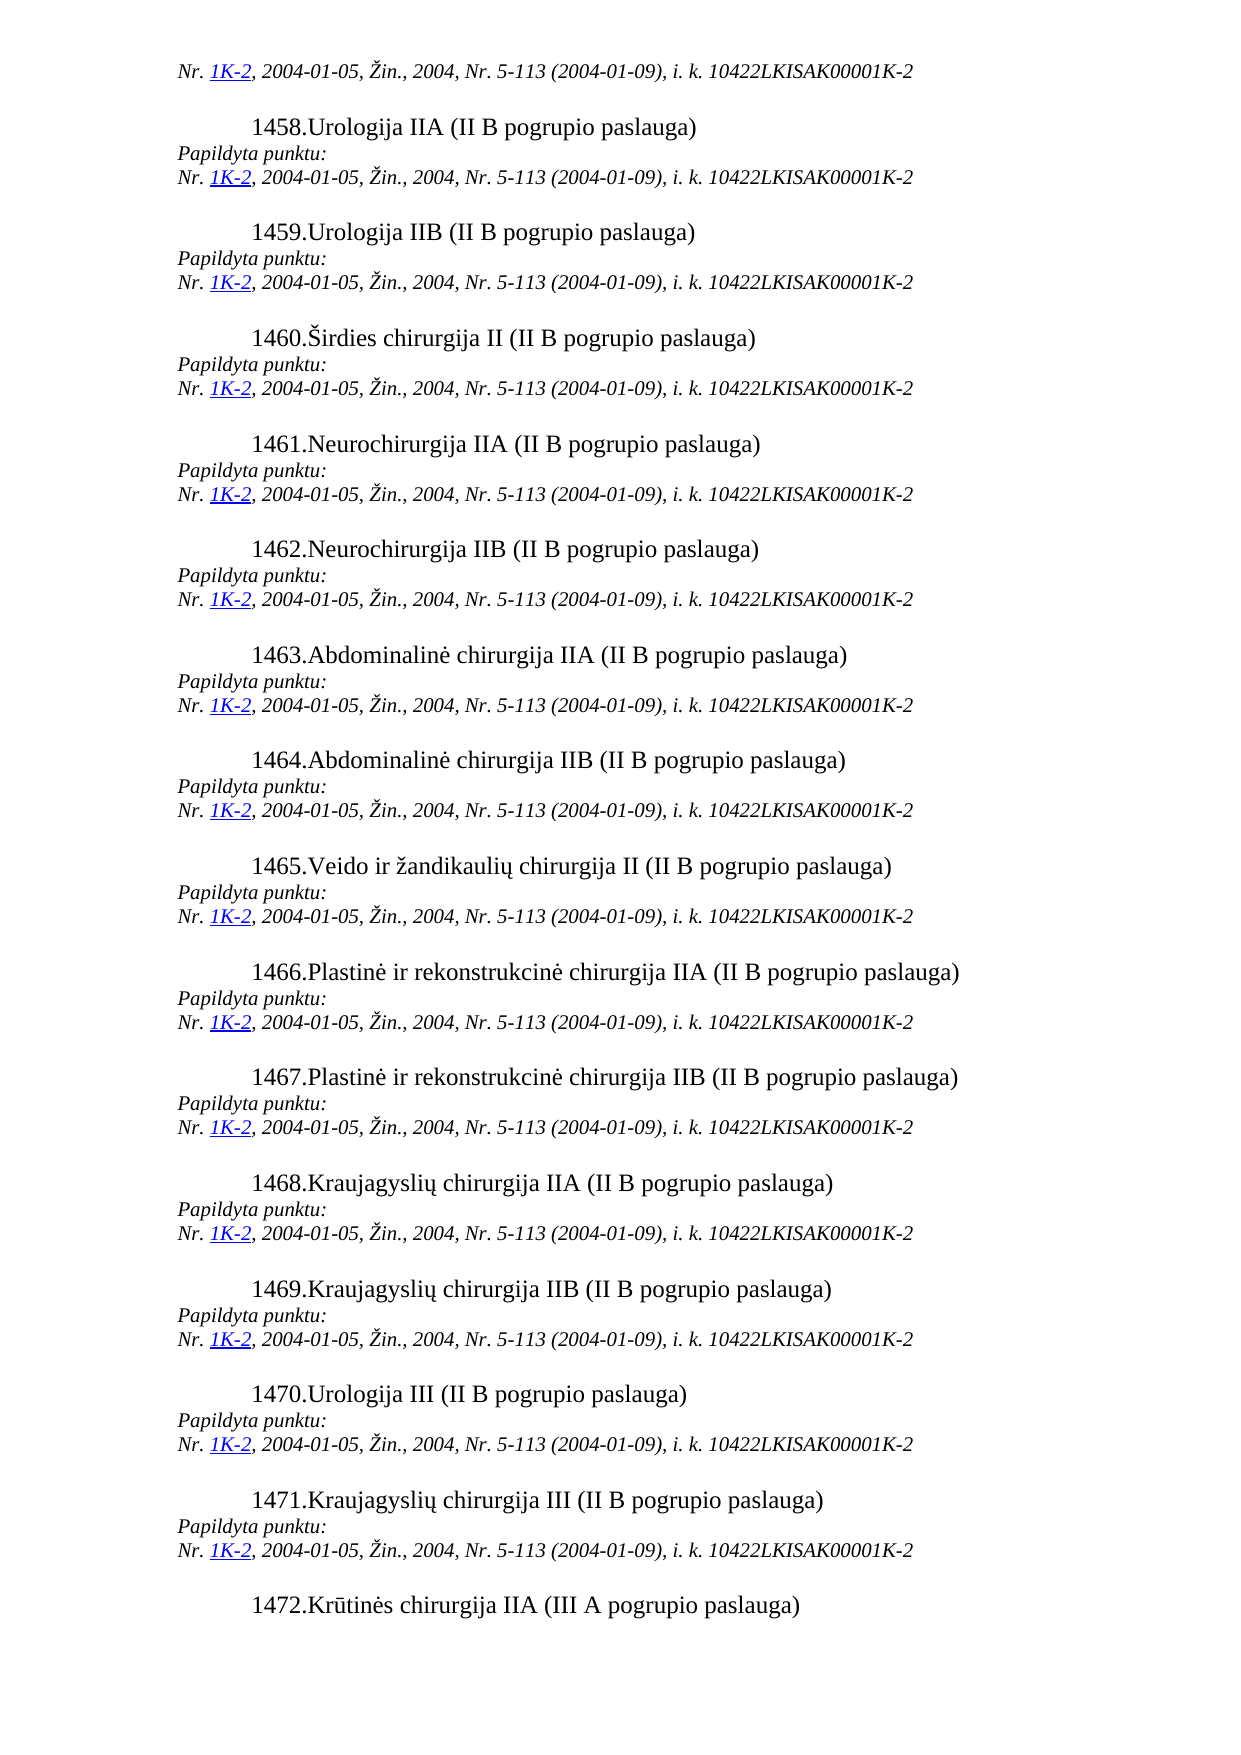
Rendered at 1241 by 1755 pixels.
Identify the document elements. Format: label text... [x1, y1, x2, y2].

text Papildyta punktu: [177, 1408, 1181, 1432]
text Nr. 1K-2, 2004-01-05, Žin., 2004, Nr. 5-113 (2004-01-09), i. k. 10422LKISAK00001K-2 [177, 1221, 1181, 1245]
text Nr. 1K-2, 2004-01-05, Žin., 2004, Nr. 5-113 (2004-01-09), i. k. 10422LKISAK00001K-2 [177, 1538, 1181, 1562]
text 1464.Abdominalinė chirurgija IIB (II B pogrupio paslauga) [177, 746, 1181, 774]
text Nr. 1K-2, 2004-01-05, Žin., 2004, Nr. 5-113 (2004-01-09), i. k. 10422LKISAK00001K-2 [177, 482, 1181, 506]
text 1461.Neurochirurgija IIA (II B pogrupio paslauga) [177, 429, 1181, 457]
text 1467.Plastinė ir rekonstrukcinė chirurgija IIB (II B pogrupio paslauga) [177, 1062, 1181, 1091]
text Papildyta punktu: [177, 1091, 1181, 1115]
text 1459.Urologija IIB (II B pogrupio paslauga) [177, 217, 1181, 246]
text Nr. 1K-2, 2004-01-05, Žin., 2004, Nr. 5-113 (2004-01-09), i. k. 10422LKISAK00001K-2 [177, 798, 1181, 822]
text Papildyta punktu: [177, 880, 1181, 904]
text 1472.Krūtinės chirurgija IIA (III A pogrupio paslauga) [177, 1591, 1181, 1619]
text Papildyta punktu: [177, 669, 1181, 693]
text 1470.Urologija III (II B pogrupio paslauga) [177, 1379, 1181, 1408]
text 1460.Širdies chirurgija II (II B pogrupio paslauga) [177, 323, 1181, 352]
text Papildyta punktu: [177, 141, 1181, 165]
text 1458.Urologija IIA (II B pogrupio paslauga) [177, 112, 1181, 141]
text Papildyta punktu: [177, 774, 1181, 798]
text Nr. 1K-2, 2004-01-05, Žin., 2004, Nr. 5-113 (2004-01-09), i. k. 10422LKISAK00001K-2 [177, 1115, 1181, 1139]
text Nr. 1K-2, 2004-01-05, Žin., 2004, Nr. 5-113 (2004-01-09), i. k. 10422LKISAK00001K-2 [177, 1327, 1181, 1351]
text Nr. 1K-2, 2004-01-05, Žin., 2004, Nr. 5-113 (2004-01-09), i. k. 10422LKISAK00001K-2 [177, 376, 1181, 400]
text Nr. 1K-2, 2004-01-05, Žin., 2004, Nr. 5-113 (2004-01-09), i. k. 10422LKISAK00001K-2 [177, 904, 1181, 928]
text 1471.Kraujagyslių chirurgija III (II B pogrupio paslauga) [177, 1485, 1181, 1514]
text Papildyta punktu: [177, 563, 1181, 587]
text 1462.Neurochirurgija IIB (II B pogrupio paslauga) [177, 534, 1181, 563]
text Papildyta punktu: [177, 1302, 1181, 1327]
text Nr. 1K-2, 2004-01-05, Žin., 2004, Nr. 5-113 (2004-01-09), i. k. 10422LKISAK00001K-2 [177, 270, 1181, 294]
text Papildyta punktu: [177, 986, 1181, 1010]
text 1468.Kraujagyslių chirurgija IIA (II B pogrupio paslauga) [177, 1168, 1181, 1197]
text 1469.Kraujagyslių chirurgija IIB (II B pogrupio paslauga) [177, 1274, 1181, 1302]
text Nr. 1K-2, 2004-01-05, Žin., 2004, Nr. 5-113 (2004-01-09), i. k. 10422LKISAK00001K-2 [177, 165, 1181, 189]
text Papildyta punktu: [177, 352, 1181, 376]
text 1465.Veido ir žandikaulių chirurgija II (II B pogrupio paslauga) [177, 851, 1181, 880]
text Papildyta punktu: [177, 457, 1181, 482]
text 1466.Plastinė ir rekonstrukcinė chirurgija IIA (II B pogrupio paslauga) [177, 957, 1181, 986]
text Papildyta punktu: [177, 1197, 1181, 1221]
text Nr. 1K-2, 2004-01-05, Žin., 2004, Nr. 5-113 (2004-01-09), i. k. 10422LKISAK00001K-2 [177, 587, 1181, 611]
text Papildyta punktu: [177, 246, 1181, 270]
text 1463.Abdominalinė chirurgija IIA (II B pogrupio paslauga) [177, 640, 1181, 669]
text Nr. 1K-2, 2004-01-05, Žin., 2004, Nr. 5-113 (2004-01-09), i. k. 10422LKISAK00001K-2 [177, 59, 1181, 83]
text Papildyta punktu: [177, 1514, 1181, 1538]
text Nr. 1K-2, 2004-01-05, Žin., 2004, Nr. 5-113 (2004-01-09), i. k. 10422LKISAK00001K-2 [177, 1432, 1181, 1456]
text Nr. 1K-2, 2004-01-05, Žin., 2004, Nr. 5-113 (2004-01-09), i. k. 10422LKISAK00001K-2 [177, 1010, 1181, 1034]
text Nr. 1K-2, 2004-01-05, Žin., 2004, Nr. 5-113 (2004-01-09), i. k. 10422LKISAK00001K-2 [177, 693, 1181, 717]
